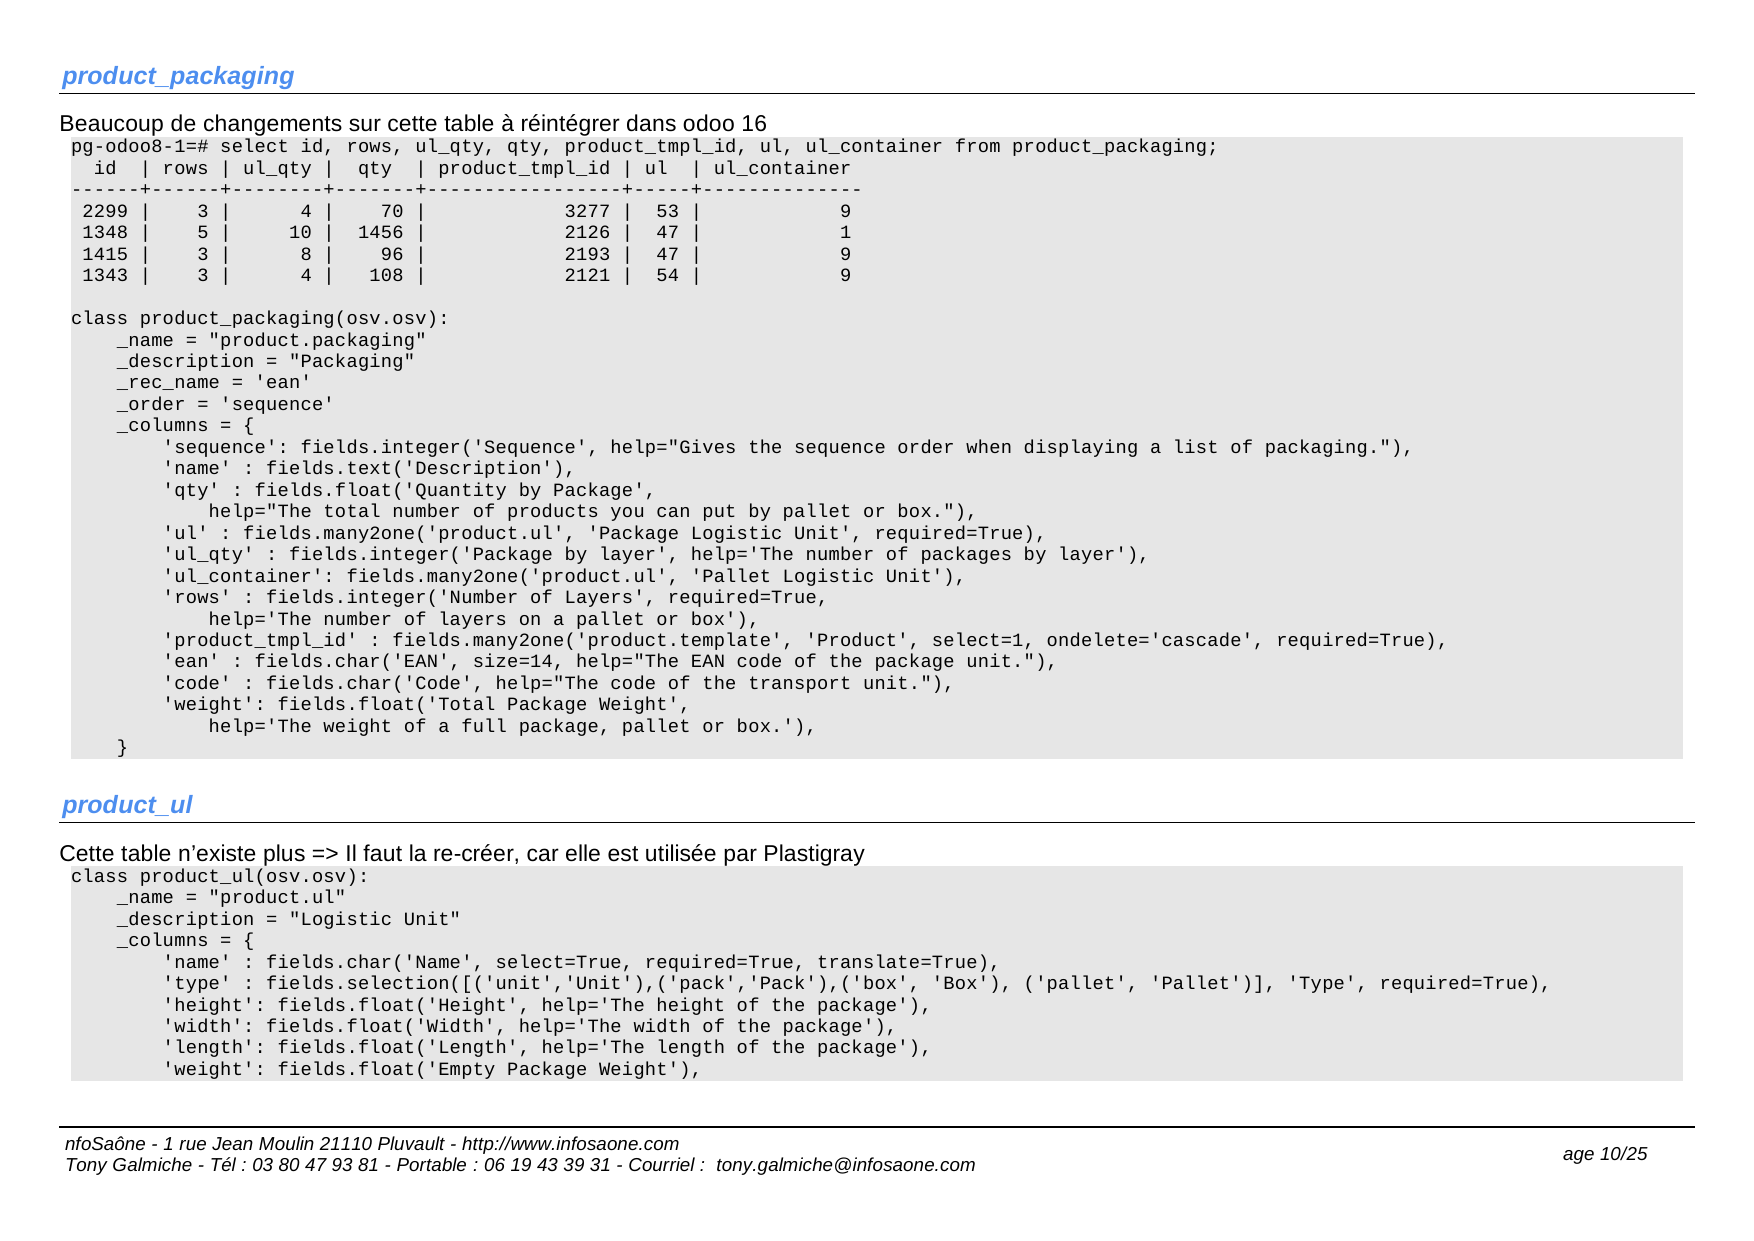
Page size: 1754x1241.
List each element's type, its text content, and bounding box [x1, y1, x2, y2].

text Beaucoup de changements sur cette table à réintégrer dans odoo 16 [59, 111, 1695, 137]
text 'ul_qty' : fields.integer('Package by layer', help='The number of packages by layer'), [71, 544, 1683, 566]
text 2299 | 3 | 4 | 70 | 3277 | 53 | 9 [71, 201, 1683, 223]
text pg-odoo8-1=# select id, rows, ul_qty, qty, product_tmpl_id, ul, ul_container from product_packaging; [71, 137, 1683, 158]
subtitle product_ul [59, 788, 1695, 822]
text _description = "Packaging" [71, 351, 1683, 373]
text help='The weight of a full package, pallet or box.'), [71, 716, 1683, 738]
text 'weight': fields.float('Empty Package Weight'), [71, 1059, 1683, 1081]
text 'width': fields.float('Width', help='The width of the package'), [71, 1016, 1683, 1038]
text } [71, 738, 1683, 759]
text _name = "product.ul" [71, 888, 1683, 909]
text 'length': fields.float('Length', help='The length of the package'), [71, 1038, 1683, 1059]
text class product_ul(osv.osv): [71, 866, 1683, 888]
text 1343 | 3 | 4 | 108 | 2121 | 54 | 9 [71, 266, 1683, 287]
text class product_packaging(osv.osv): [71, 308, 1683, 330]
text 1348 | 5 | 10 | 1456 | 2126 | 47 | 1 [71, 223, 1683, 244]
text 'ul_container': fields.many2one('product.ul', 'Pallet Logistic Unit'), [71, 566, 1683, 587]
text 'code' : fields.char('Code', help="The code of the transport unit."), [71, 673, 1683, 695]
text 'type' : fields.selection([('unit','Unit'),('pack','Pack'),('box', 'Box'), ('pallet', 'Pallet')], 'Type', required=True), [71, 973, 1683, 995]
text Cette table n’existe plus => Il faut la re-créer, car elle est utilisée par Plastigray [59, 840, 1695, 866]
text 'ul' : fields.many2one('product.ul', 'Package Logistic Unit', required=True), [71, 523, 1683, 544]
text 'qty' : fields.float('Quantity by Package', [71, 480, 1683, 502]
text 'sequence': fields.integer('Sequence', help="Gives the sequence order when displaying a list of packaging."), [71, 437, 1683, 459]
text _name = "product.packaging" [71, 330, 1683, 351]
text 1415 | 3 | 8 | 96 | 2193 | 47 | 9 [71, 244, 1683, 266]
text _columns = { [71, 416, 1683, 437]
text _order = 'sequence' [71, 394, 1683, 416]
subtitle product_packaging [59, 59, 1695, 93]
text _rec_name = 'ean' [71, 373, 1683, 394]
text 'product_tmpl_id' : fields.many2one('product.template', 'Product', select=1, ondelete='cascade', required=True), [71, 630, 1683, 652]
text 'weight': fields.float('Total Package Weight', [71, 695, 1683, 716]
text help="The total number of products you can put by pallet or box."), [71, 502, 1683, 523]
text help='The number of layers on a pallet or box'), [71, 609, 1683, 630]
text ------+------+--------+-------+-----------------+-----+-------------- [71, 180, 1683, 201]
text 'name' : fields.char('Name', select=True, required=True, translate=True), [71, 952, 1683, 973]
text id | rows | ul_qty | qty | product_tmpl_id | ul | ul_container [71, 158, 1683, 180]
text _columns = { [71, 931, 1683, 952]
text 'ean' : fields.char('EAN', size=14, help="The EAN code of the package unit."), [71, 652, 1683, 673]
text 'name' : fields.text('Description'), [71, 459, 1683, 480]
text _description = "Logistic Unit" [71, 909, 1683, 931]
text 'height': fields.float('Height', help='The height of the package'), [71, 995, 1683, 1016]
text 'rows' : fields.integer('Number of Layers', required=True, [71, 587, 1683, 609]
